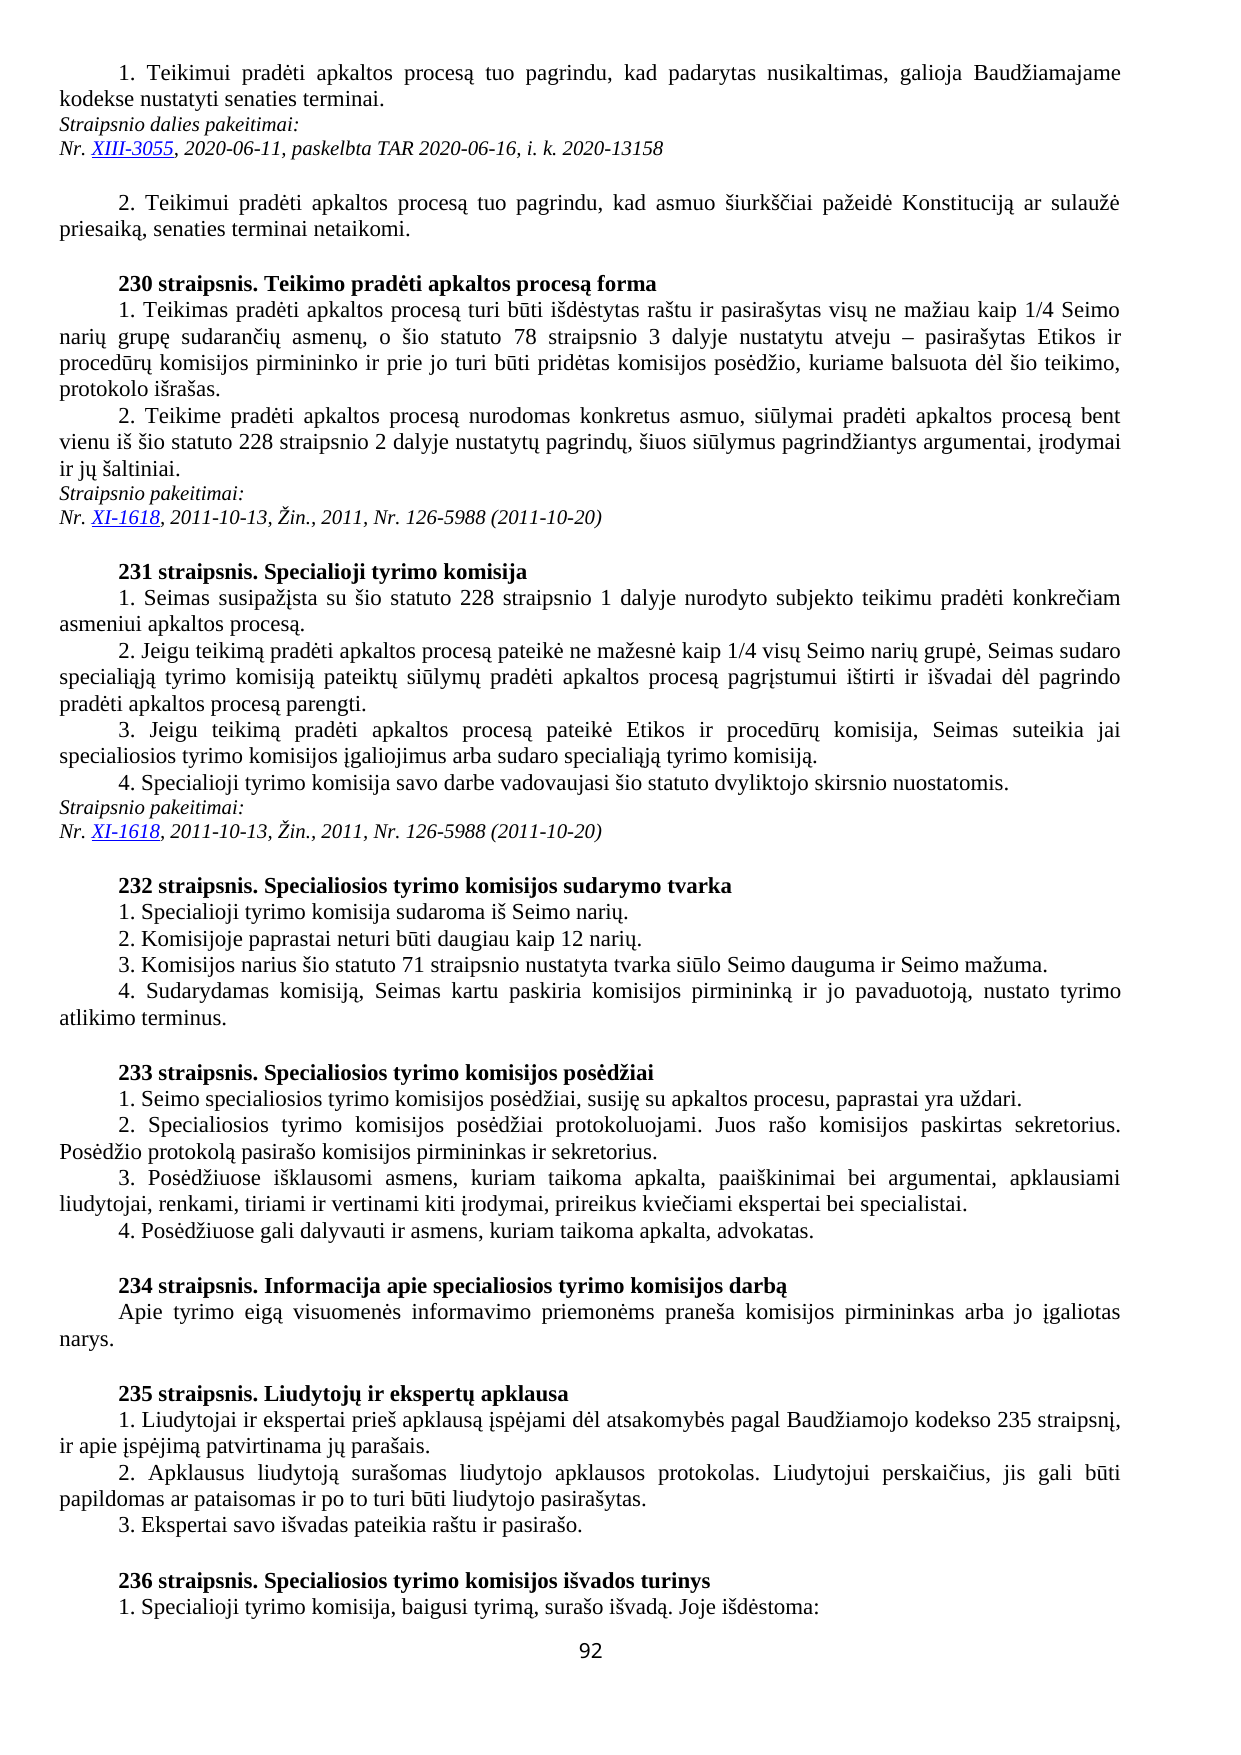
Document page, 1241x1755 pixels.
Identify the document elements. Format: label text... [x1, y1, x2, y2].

text Straipsnio dalies pakeitimai: [59, 112, 1122, 136]
text 231 straipsnis. Specialioji tyrimo komisija [59, 558, 1122, 584]
text 1. Seimo specialiosios tyrimo komisijos posėdžiai, susiję su apkaltos procesu, paprastai yra uždari. [59, 1085, 1122, 1111]
text 4. Posėdžiuose gali dalyvauti ir asmens, kuriam taikoma apkalta, advokatas. [59, 1217, 1122, 1243]
text 4. Sudarydamas komisiją, Seimas kartu paskiria komisijos pirmininką ir jo pavaduotoją, nustato tyrimo atlikimo terminus. [59, 977, 1122, 1030]
text Straipsnio pakeitimai: [59, 481, 1122, 505]
text 3. Jeigu teikimą pradėti apkaltos procesą pateikė Etikos ir procedūrų komisija, Seimas suteikia jai specialiosios tyrimo komisijos įgaliojimus arba sudaro specialiąją tyrimo komisiją. [59, 716, 1122, 769]
text 3. Posėdžiuose išklausomi asmens, kuriam taikoma apkalta, paaiškinimai bei argumentai, apklausiami liudytojai, renkami, tiriami ir vertinami kiti įrodymai, prireikus kviečiami ekspertai bei specialistai. [59, 1164, 1122, 1217]
text 232 straipsnis. Specialiosios tyrimo komisijos sudarymo tvarka [59, 872, 1122, 898]
text 235 straipsnis. Liudytojų ir ekspertų apklausa [59, 1380, 1122, 1406]
text 3. Komisijos narius šio statuto 71 straipsnio nustatyta tvarka siūlo Seimo dauguma ir Seimo mažuma. [59, 951, 1122, 977]
text 236 straipsnis. Specialiosios tyrimo komisijos išvados turinys [59, 1567, 1122, 1593]
text 233 straipsnis. Specialiosios tyrimo komisijos posėdžiai [59, 1059, 1122, 1085]
text Apie tyrimo eigą visuomenės informavimo priemonėms praneša komisijos pirmininkas arba jo įgaliotas narys. [59, 1298, 1122, 1351]
text 1. Specialioji tyrimo komisija, baigusi tyrimą, surašo išvadą. Joje išdėstoma: [59, 1593, 1122, 1619]
text 1. Teikimas pradėti apkaltos procesą turi būti išdėstytas raštu ir pasirašytas visų ne mažiau kaip 1/4 Seimo narių grupę sudarančių asmenų, o šio statuto 78 straipsnio 3 dalyje nustatytu atveju – pasirašytas Etikos ir procedūrų komisijos pirmininko ir prie jo turi būti pridėtas komisijos posėdžio, kuriame balsuota dėl šio teikimo, protokolo išrašas. [59, 296, 1122, 402]
text 2. Teikime pradėti apkaltos procesą nurodomas konkretus asmuo, siūlymai pradėti apkaltos procesą bent vienu iš šio statuto 228 straipsnio 2 dalyje nustatytų pagrindų, šiuos siūlymus pagrindžiantys argumentai, įrodymai ir jų šaltiniai. [59, 402, 1122, 481]
text Straipsnio pakeitimai: [59, 795, 1122, 819]
text 3. Ekspertai savo išvadas pateikia raštu ir pasirašo. [59, 1512, 1122, 1538]
text Nr. XI-1618, 2011-10-13, Žin., 2011, Nr. 126-5988 (2011-10-20) [59, 505, 1122, 529]
text 4. Specialioji tyrimo komisija savo darbe vadovaujasi šio statuto dvyliktojo skirsnio nuostatomis. [59, 769, 1122, 795]
text 1. Liudytojai ir ekspertai prieš apklausą įspėjami dėl atsakomybės pagal Baudžiamojo kodekso 235 straipsnį, ir apie įspėjimą patvirtinama jų parašais. [59, 1406, 1122, 1459]
text 2. Teikimui pradėti apkaltos procesą tuo pagrindu, kad asmuo šiurkščiai pažeidė Konstituciją ar sulaužė priesaiką, senaties terminai netaikomi. [59, 189, 1122, 241]
text 2. Jeigu teikimą pradėti apkaltos procesą pateikė ne mažesnė kaip 1/4 visų Seimo narių grupė, Seimas sudaro specialiąją tyrimo komisiją pateiktų siūlymų pradėti apkaltos procesą pagrįstumui ištirti ir išvadai dėl pagrindo pradėti apkaltos procesą parengti. [59, 637, 1122, 716]
text 2. Komisijoje paprastai neturi būti daugiau kaip 12 narių. [59, 924, 1122, 951]
text 230 straipsnis. Teikimo pradėti apkaltos procesą forma [59, 270, 1122, 296]
text 234 straipsnis. Informacija apie specialiosios tyrimo komisijos darbą [59, 1272, 1122, 1298]
text 1. Teikimui pradėti apkaltos procesą tuo pagrindu, kad padarytas nusikaltimas, galioja Baudžiamajame kodekse nustatyti senaties terminai. [59, 59, 1122, 112]
text Nr. XIII-3055, 2020-06-11, paskelbta TAR 2020-06-16, i. k. 2020-13158 [59, 136, 1122, 160]
text 1. Specialioji tyrimo komisija sudaroma iš Seimo narių. [59, 898, 1122, 924]
text 2. Specialiosios tyrimo komisijos posėdžiai protokoluojami. Juos rašo komisijos paskirtas sekretorius. Posėdžio protokolą pasirašo komisijos pirmininkas ir sekretorius. [59, 1111, 1122, 1164]
text Nr. XI-1618, 2011-10-13, Žin., 2011, Nr. 126-5988 (2011-10-20) [59, 819, 1122, 843]
text 1. Seimas susipažįsta su šio statuto 228 straipsnio 1 dalyje nurodyto subjekto teikimu pradėti konkrečiam asmeniui apkaltos procesą. [59, 584, 1122, 637]
text 2. Apklausus liudytoją surašomas liudytojo apklausos protokolas. Liudytojui perskaičius, jis gali būti papildomas ar pataisomas ir po to turi būti liudytojo pasirašytas. [59, 1459, 1122, 1512]
